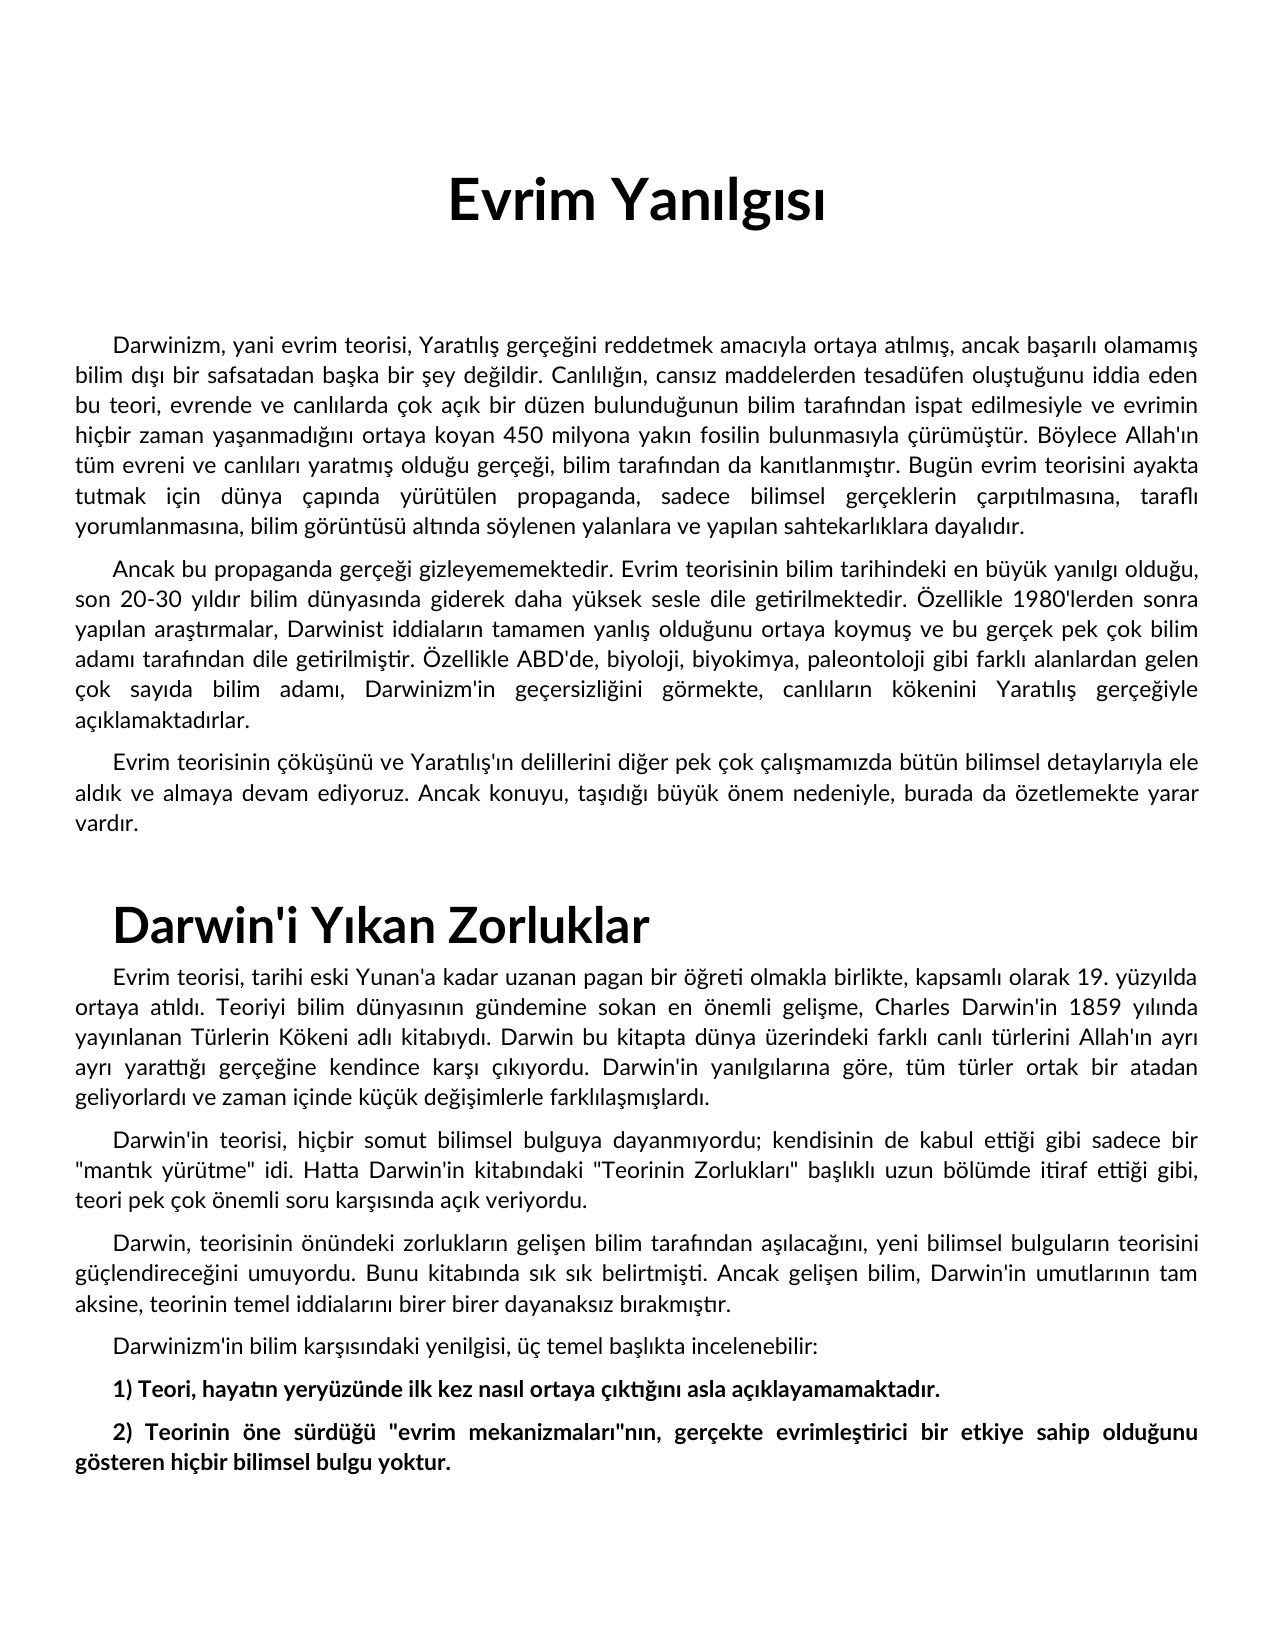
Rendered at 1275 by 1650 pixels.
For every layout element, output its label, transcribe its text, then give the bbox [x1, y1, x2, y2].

text Darwinizm, yani evrim teorisi, Yaratılış gerçeğini reddetmek amacıyla ortaya atılmış, ancak başarılı olamamış bilim dışı bir safsatadan başka bir şey değildir. Canlılığın, cansız maddelerden tesadüfen oluştuğunu iddia eden bu teori, evrende ve canlılarda çok açık bir düzen bulunduğunun bilim tarafından ispat edilmesiyle ve evrimin hiçbir zaman yaşanmadığını ortaya koyan 450 milyona yakın fosilin bulunmasıyla çürümüştür. Böylece Allah'ın tüm evreni ve canlıları yaratmış olduğu gerçeği, bilim tarafından da kanıtlanmıştır. Bugün evrim teorisini ayakta tutmak için dünya çapında yürütülen propaganda, sadece bilimsel gerçeklerin çarpıtılmasına, taraflı yorumlanmasına, bilim görüntüsü altında söylenen yalanlara ve yapılan sahtekarlıklara dayalıdır. [75, 330, 1200, 539]
text Darwin, teorisinin önündeki zorlukların gelişen bilim tarafından aşılacağını, yeni bilimsel bulguların teorisini güçlendireceğini umuyordu. Bunu kitabında sık sık belirtmişti. Ancak gelişen bilim, Darwin'in umutlarının tam aksine, teorinin temel iddialarını birer birer dayanaksız bırakmıştır. [75, 1229, 1200, 1317]
text Darwinizm'in bilim karşısındaki yenilgisi, üç temel başlıkta incelenebilir: [75, 1332, 1200, 1359]
text Evrim teorisi, tarihi eski Yunan'a kadar uzanan pagan bir öğreti olmakla birlikte, kapsamlı olarak 19. yüzyılda ortaya atıldı. Teoriyi bilim dünyasının gündemine sokan en önemli gelişme, Charles Darwin'in 1859 yılında yayınlanan Türlerin Kökeni adlı kitabıydı. Darwin bu kitapta dünya üzerindeki farklı canlı türlerini Allah'ın ayrı ayrı yarattığı gerçeğine kendince karşı çıkıyordu. Darwin'in yanılgılarına göre, tüm türler ortak bir atadan geliyorlardı ve zaman içinde küçük değişimlerle farklılaşmışlardı. [75, 962, 1200, 1111]
text Darwin'in teorisi, hiçbir somut bilimsel bulguya dayanmıyordu; kendisinin de kabul ettiği gibi sadece bir "mantık yürütme" idi. Hatta Darwin'in kitabındaki "Teorinin Zorlukları" başlıklı uzun bölümde itiraf ettiği gibi, teori pek çok önemli soru karşısında açık veriyordu. [75, 1126, 1200, 1214]
text 1) Teori, hayatın yeryüzünde ilk kez nasıl ortaya çıktığını asla açıklayamamaktadır. [75, 1375, 1200, 1402]
text Evrim teorisinin çöküşünü ve Yaratılış'ın delillerini diğer pek çok çalışmamızda bütün bilimsel detaylarıyla ele aldık ve almaya devam ediyoruz. Ancak konuyu, taşıdığı büyük önem nedeniyle, burada da özetlemekte yarar vardır. [75, 748, 1200, 836]
subtitle Darwin'i Yıkan Zorluklar [112, 894, 1200, 954]
subtitle Evrim Yanılgısı [75, 162, 1200, 232]
text Ancak bu propaganda gerçeği gizleyememektedir. Evrim teorisinin bilim tarihindeki en büyük yanılgı olduğu, son 20-30 yıldır bilim dünyasında giderek daha yüksek sesle dile getirilmektedir. Özellikle 1980'lerden sonra yapılan araştırmalar, Darwinist iddiaların tamamen yanlış olduğunu ortaya koymuş ve bu gerçek pek çok bilim adamı tarafından dile getirilmiştir. Özellikle ABD'de, biyoloji, biyokimya, paleontoloji gibi farklı alanlardan gelen çok sayıda bilim adamı, Darwinizm'in geçersizliğini görmekte, canlıların kökenini Yaratılış gerçeğiyle açıklamaktadırlar. [75, 554, 1200, 733]
text 2) Teorinin öne sürdüğü "evrim mekanizmaları"nın, gerçekte evrimleştirici bir etkiye sahip olduğunu gösteren hiçbir bilimsel bulgu yoktur. [75, 1417, 1200, 1475]
